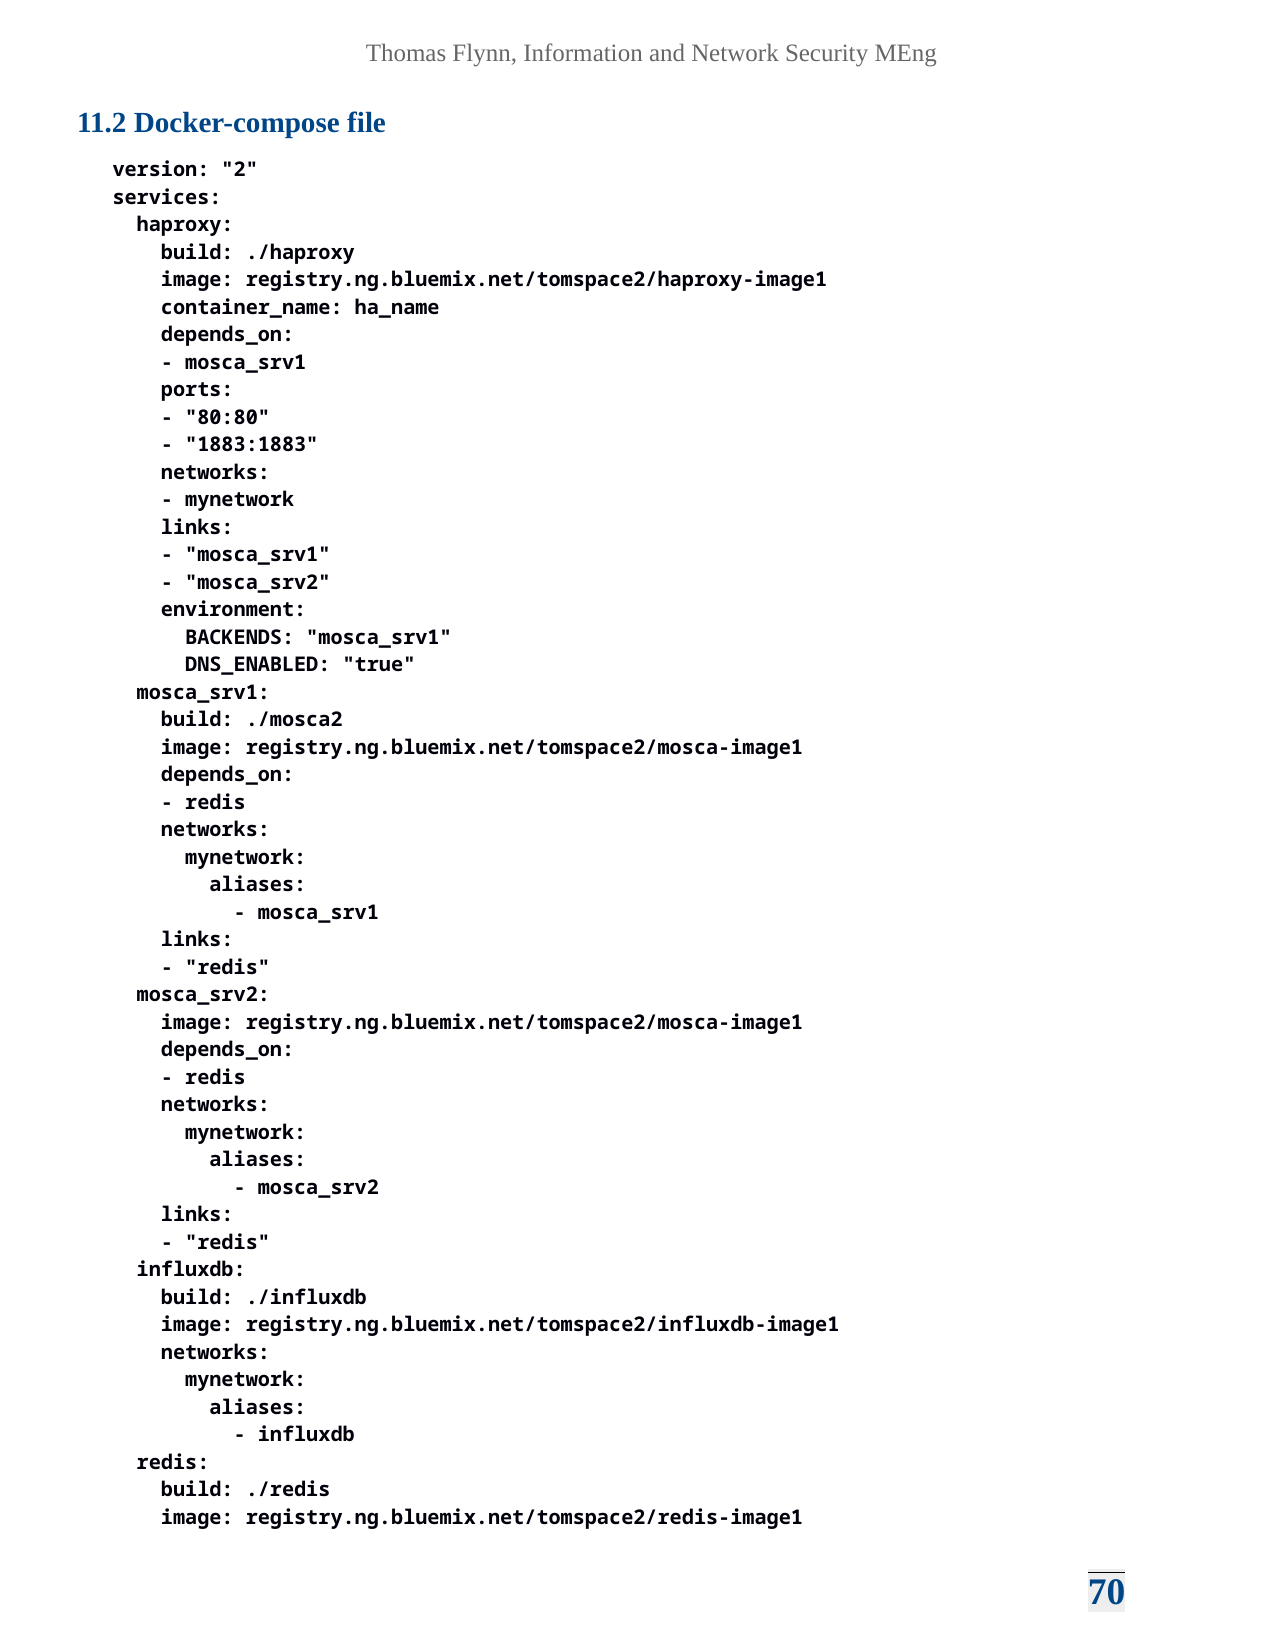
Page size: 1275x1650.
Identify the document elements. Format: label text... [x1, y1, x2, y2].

text - influxdb [112, 1420, 1125, 1448]
text mynetwork: [112, 1118, 1125, 1145]
text image: registry.ng.bluemix.net/tomspace2/haproxy-image1 [112, 265, 1125, 293]
text - mosca_srv1 [112, 348, 1125, 375]
text depends_on: [112, 1035, 1125, 1063]
text BACKENDS: "mosca_srv1" [112, 623, 1125, 650]
text - "1883:1883" [112, 430, 1125, 458]
text - redis [112, 1063, 1125, 1090]
text - "redis" [112, 1228, 1125, 1255]
text build: ./redis [112, 1475, 1125, 1503]
text image: registry.ng.bluemix.net/tomspace2/redis-image1 [112, 1503, 1125, 1530]
text image: registry.ng.bluemix.net/tomspace2/mosca-image1 [112, 733, 1125, 760]
text - "80:80" [112, 403, 1125, 430]
text aliases: [112, 1393, 1125, 1420]
text networks: [112, 815, 1125, 843]
text networks: [112, 1338, 1125, 1365]
text influxdb: [112, 1255, 1125, 1283]
text redis: [112, 1448, 1125, 1475]
text aliases: [112, 870, 1125, 898]
text - mosca_srv2 [112, 1173, 1125, 1200]
text version: "2" [112, 155, 1125, 183]
text networks: [112, 1090, 1125, 1118]
text container_name: ha_name [112, 293, 1125, 320]
text image: registry.ng.bluemix.net/tomspace2/mosca-image1 [112, 1008, 1125, 1035]
text links: [112, 513, 1125, 540]
text build: ./haproxy [112, 238, 1125, 265]
text depends_on: [112, 760, 1125, 788]
subtitle 11.2 Docker-compose file [74, 105, 1125, 138]
text environment: [112, 595, 1125, 623]
text image: registry.ng.bluemix.net/tomspace2/influxdb-image1 [112, 1310, 1125, 1338]
text haproxy: [112, 210, 1125, 238]
text aliases: [112, 1145, 1125, 1173]
text - "mosca_srv2" [112, 568, 1125, 595]
text mynetwork: [112, 843, 1125, 870]
text links: [112, 925, 1125, 953]
text services: [112, 183, 1125, 210]
text mosca_srv2: [112, 980, 1125, 1008]
text DNS_ENABLED: "true" [112, 650, 1125, 678]
text ports: [112, 375, 1125, 403]
text networks: [112, 458, 1125, 485]
text build: ./mosca2 [112, 705, 1125, 733]
text depends_on: [112, 320, 1125, 348]
text - mynetwork [112, 485, 1125, 513]
text - mosca_srv1 [112, 898, 1125, 925]
text build: ./influxdb [112, 1283, 1125, 1310]
text links: [112, 1200, 1125, 1228]
text - "mosca_srv1" [112, 540, 1125, 568]
text mynetwork: [112, 1365, 1125, 1393]
text - "redis" [112, 953, 1125, 980]
text mosca_srv1: [112, 678, 1125, 705]
text - redis [112, 788, 1125, 815]
